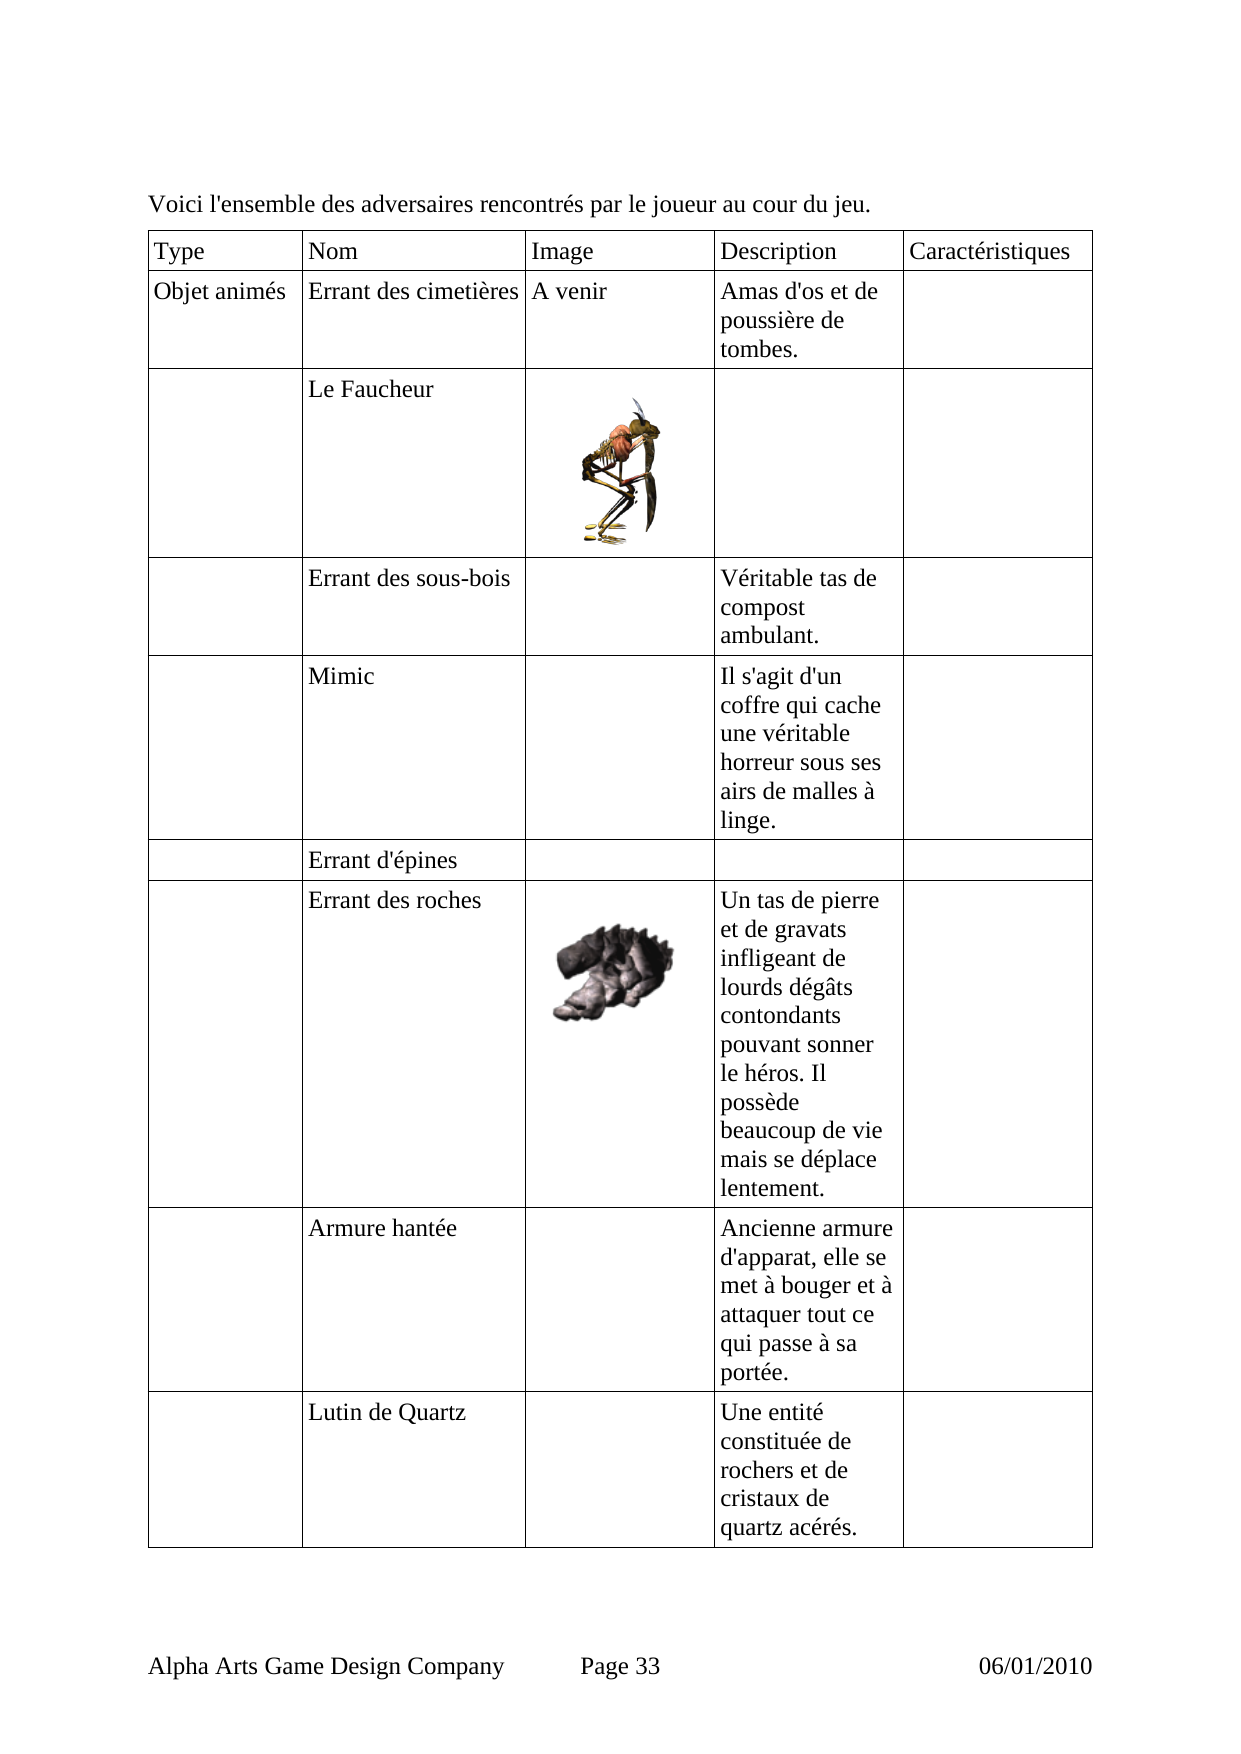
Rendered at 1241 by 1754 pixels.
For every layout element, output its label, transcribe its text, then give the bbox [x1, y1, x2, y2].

table_cell [149, 881, 302, 1207]
table_cell [526, 1392, 714, 1547]
table_cell Errant d'épines [303, 840, 525, 879]
table_cell Objet animés [149, 271, 302, 368]
table_cell Un tas de pierre et de gravats infligeant de lourds dégâts contondants pouvant sonner le héros. Il possède beaucoup de vie mais se déplace lentement. [715, 881, 903, 1207]
table_header Nom [303, 231, 525, 270]
table_cell [904, 1208, 1092, 1391]
table_cell [526, 840, 714, 879]
table_cell Le Faucheur [303, 369, 525, 557]
table_cell Errant des sous-bois [303, 558, 525, 655]
table_cell [904, 881, 1092, 1207]
table_cell Lutin de Quartz [303, 1392, 525, 1547]
table_cell [149, 1392, 302, 1547]
table_cell Mimic [303, 656, 525, 839]
table_cell [904, 1392, 1092, 1547]
table_cell Errant des roches [303, 881, 525, 1207]
table_cell Amas d'os et de poussière de tombes. [715, 271, 903, 368]
table_header Type [149, 231, 302, 270]
table_cell [904, 840, 1092, 879]
table_cell [526, 369, 714, 557]
table_cell Armure hantée [303, 1208, 525, 1391]
table_cell [526, 558, 714, 655]
table_header Image [526, 231, 714, 270]
table_cell [904, 271, 1092, 368]
table_cell Une entité constituée de rochers et de cristaux de quartz acérés. [715, 1392, 903, 1547]
table_cell [526, 881, 714, 1207]
table_cell Ancienne armure d'apparat, elle se met à bouger et à attaquer tout ce qui passe à sa portée. [715, 1208, 903, 1391]
table_cell [526, 1208, 714, 1391]
table_cell [904, 656, 1092, 839]
table_cell [715, 369, 903, 557]
text Voici l'ensemble des adversaires rencontrés par le joueur au cour du jeu. [148, 189, 1092, 218]
table_cell [149, 1208, 302, 1391]
table_cell Il s'agit d'un coffre qui cache une véritable horreur sous ses airs de malles à linge. [715, 656, 903, 839]
table_cell [904, 558, 1092, 655]
table_cell [904, 369, 1092, 557]
table_cell Errant des cimetières [303, 271, 525, 368]
table_cell [715, 840, 903, 879]
table_cell [149, 558, 302, 655]
picture [531, 885, 709, 1063]
table_cell Véritable tas de compost ambulant. [715, 558, 903, 655]
table_header Caractéristiques [904, 231, 1092, 270]
table_cell [149, 656, 302, 839]
table_cell [149, 840, 302, 879]
table_cell A venir [526, 271, 714, 368]
table_cell [526, 656, 714, 839]
table_header Description [715, 231, 903, 270]
table_cell [149, 369, 302, 557]
picture [531, 374, 709, 552]
